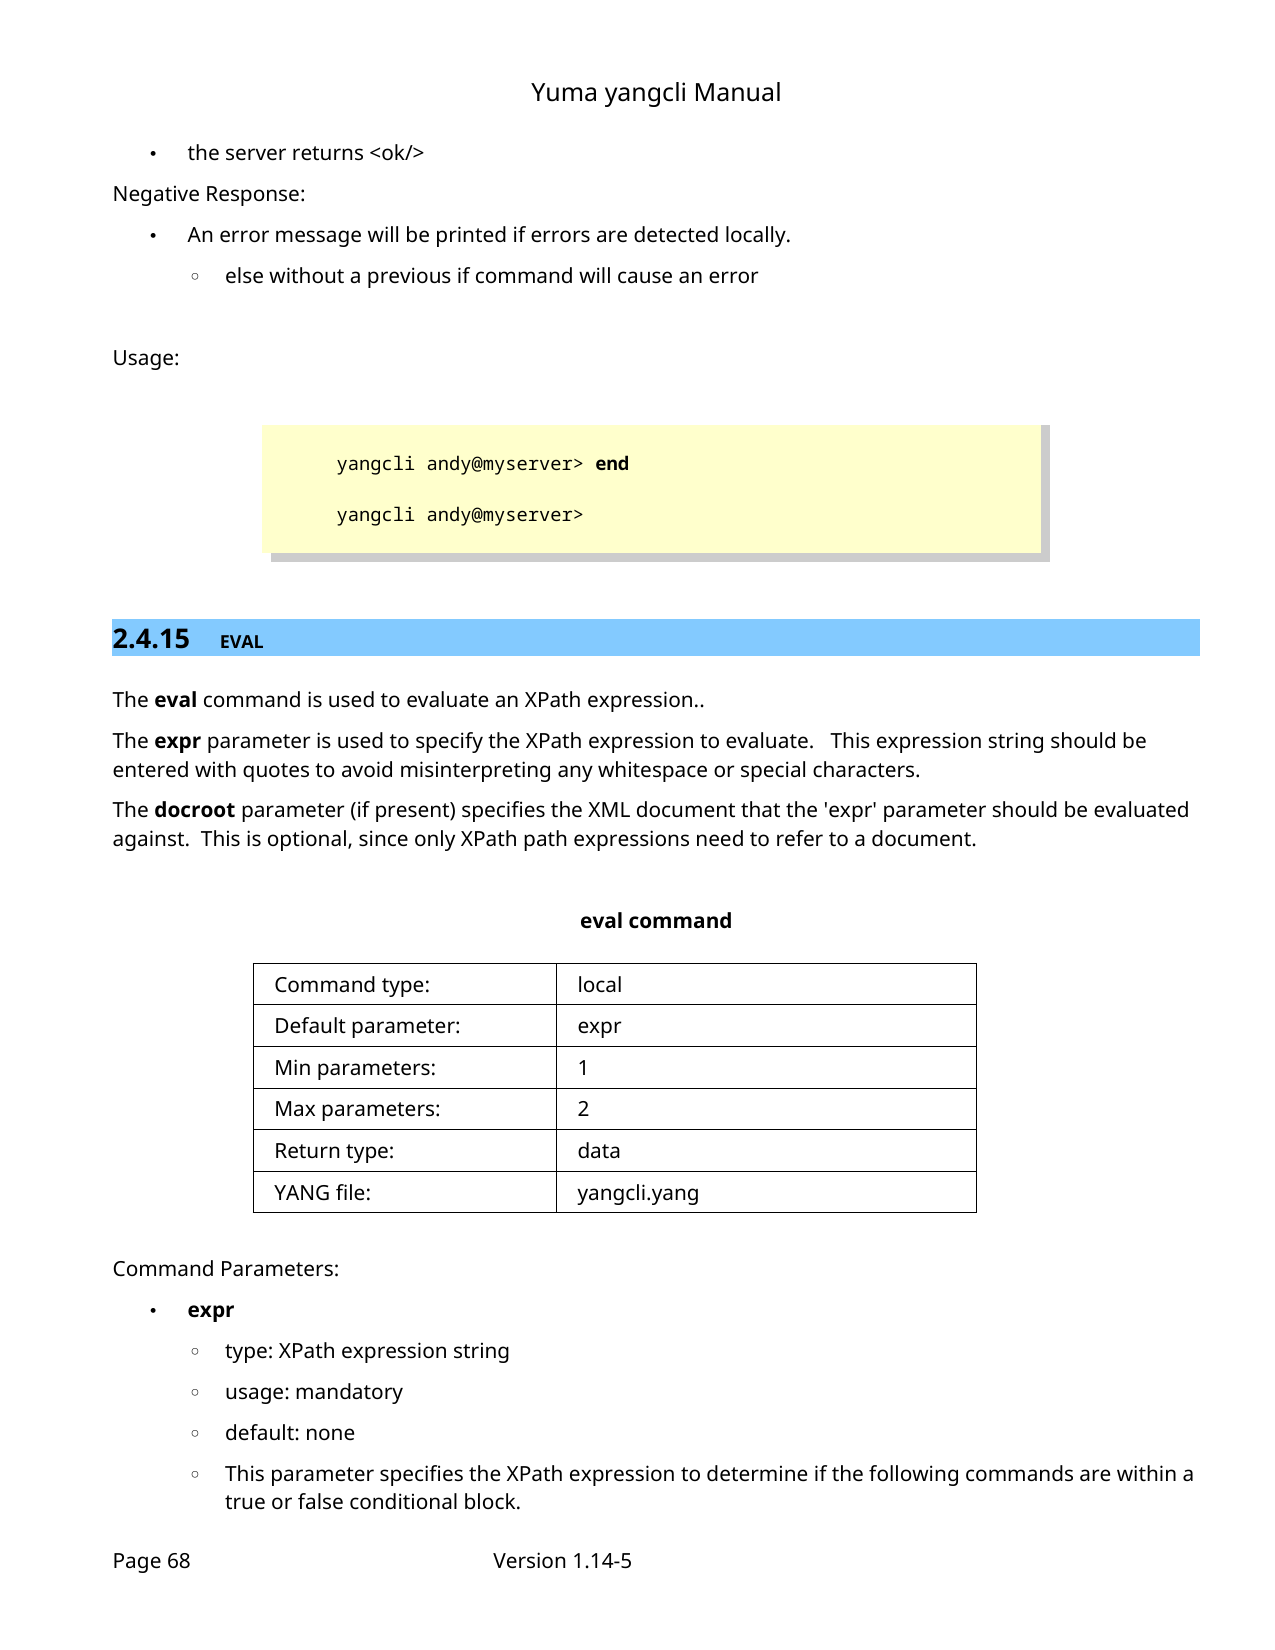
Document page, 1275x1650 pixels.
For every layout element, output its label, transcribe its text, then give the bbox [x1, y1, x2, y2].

text yangcli andy@myserver> [262, 502, 1041, 527]
table_cell expr [557, 1005, 976, 1046]
text The expr parameter is used to specify the XPath expression to evaluate. This expression string should be entered with quotes to avoid misinterpreting any whitespace or special characters. [112, 726, 1200, 783]
text The eval command is used to evaluate an XPath expression.. [112, 685, 1200, 714]
list An error message will be printed if errors are detected locally. [150, 220, 1200, 249]
table_cell Return type: [254, 1130, 556, 1171]
subtitle eval command [127, 906, 1185, 934]
list expr [150, 1295, 1200, 1323]
list type: XPath expression string [187, 1336, 1200, 1364]
list the server returns <ok/> [150, 138, 1200, 167]
table_cell Min parameters: [254, 1047, 556, 1087]
table_cell Max parameters: [254, 1089, 556, 1129]
list This parameter specifies the XPath expression to determine if the following commands are within a true or false conditional block. [187, 1459, 1200, 1516]
table_cell data [557, 1130, 976, 1171]
table_header local [557, 964, 976, 1004]
text The docroot parameter (if present) specifies the XML document that the 'expr' parameter should be evaluated against. This is optional, since only XPath path expressions need to refer to a document. [112, 796, 1200, 852]
table_cell Default parameter: [254, 1005, 556, 1046]
text yangcli andy@myserver> end [262, 451, 1041, 476]
table_cell YANG file: [254, 1172, 556, 1212]
table_cell yangcli.yang [557, 1172, 976, 1212]
subtitle eval [112, 619, 1200, 656]
list usage: mandatory [187, 1377, 1200, 1405]
table_header Command type: [254, 964, 556, 1004]
text Command Parameters: [112, 1254, 1200, 1283]
list default: none [187, 1418, 1200, 1446]
list else without a previous if command will cause an error [187, 261, 1200, 290]
text Negative Response: [112, 179, 1200, 208]
table_cell 2 [557, 1089, 976, 1129]
table_cell 1 [557, 1047, 976, 1087]
text Usage: [112, 343, 1200, 372]
